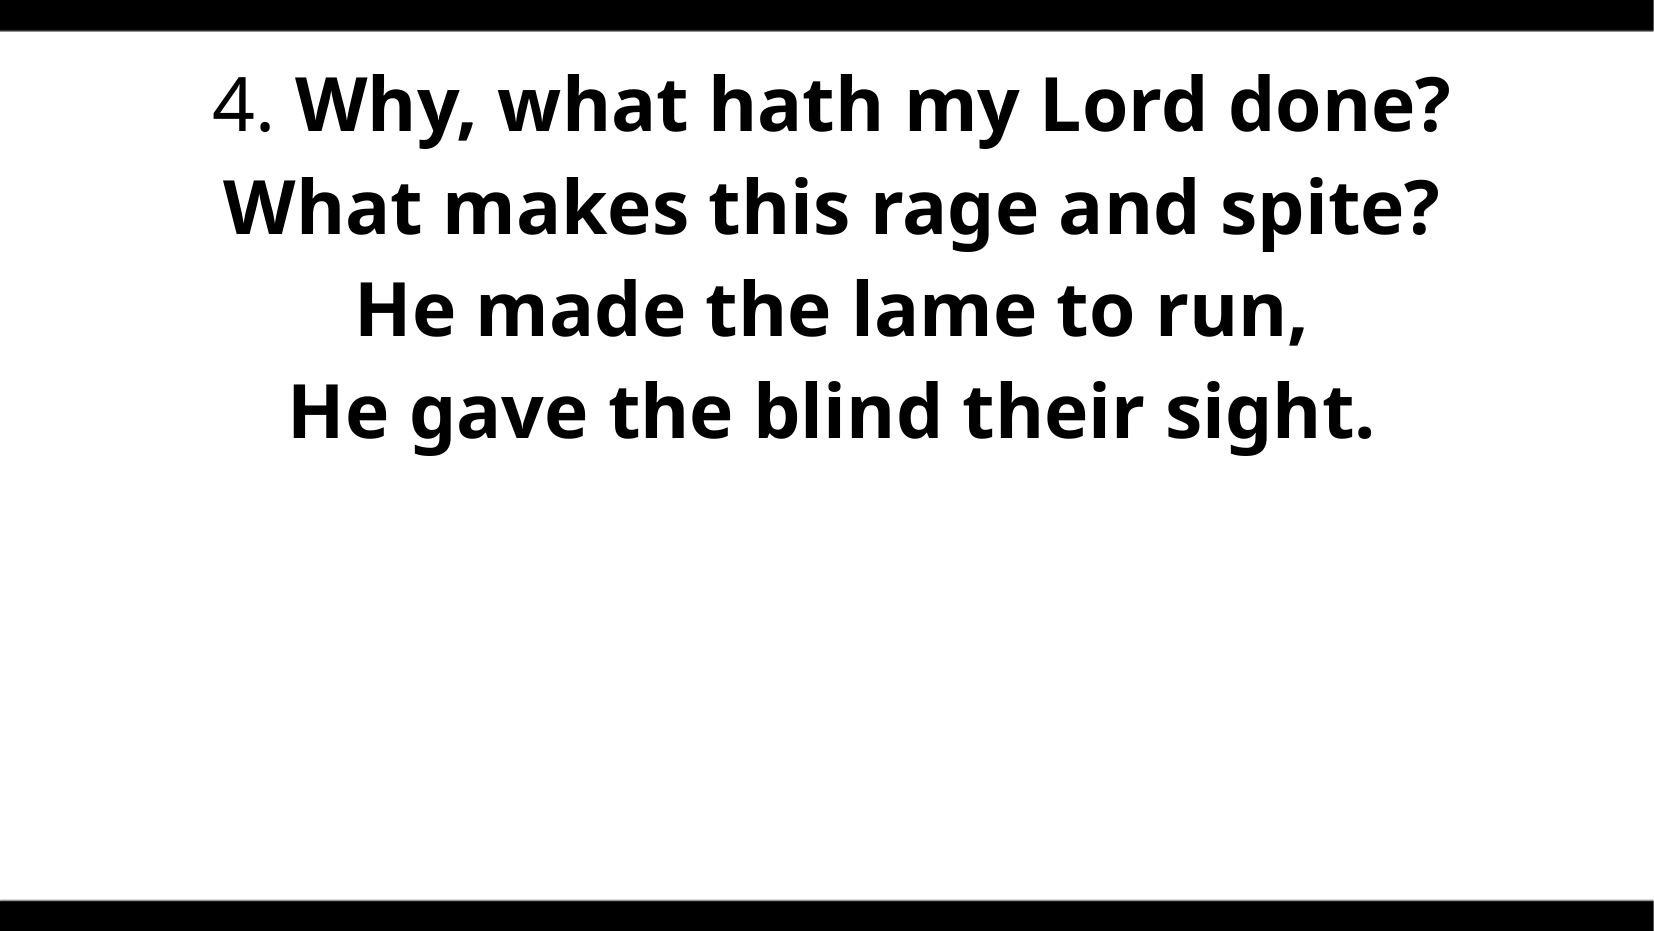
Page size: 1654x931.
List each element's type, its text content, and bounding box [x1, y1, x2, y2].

text_box 4. Why, what hath my Lord done? What makes this rage and spite? He made the lame to run, He gave the blind their sight. [75, 44, 1591, 459]
picture [0, 0, 1654, 931]
